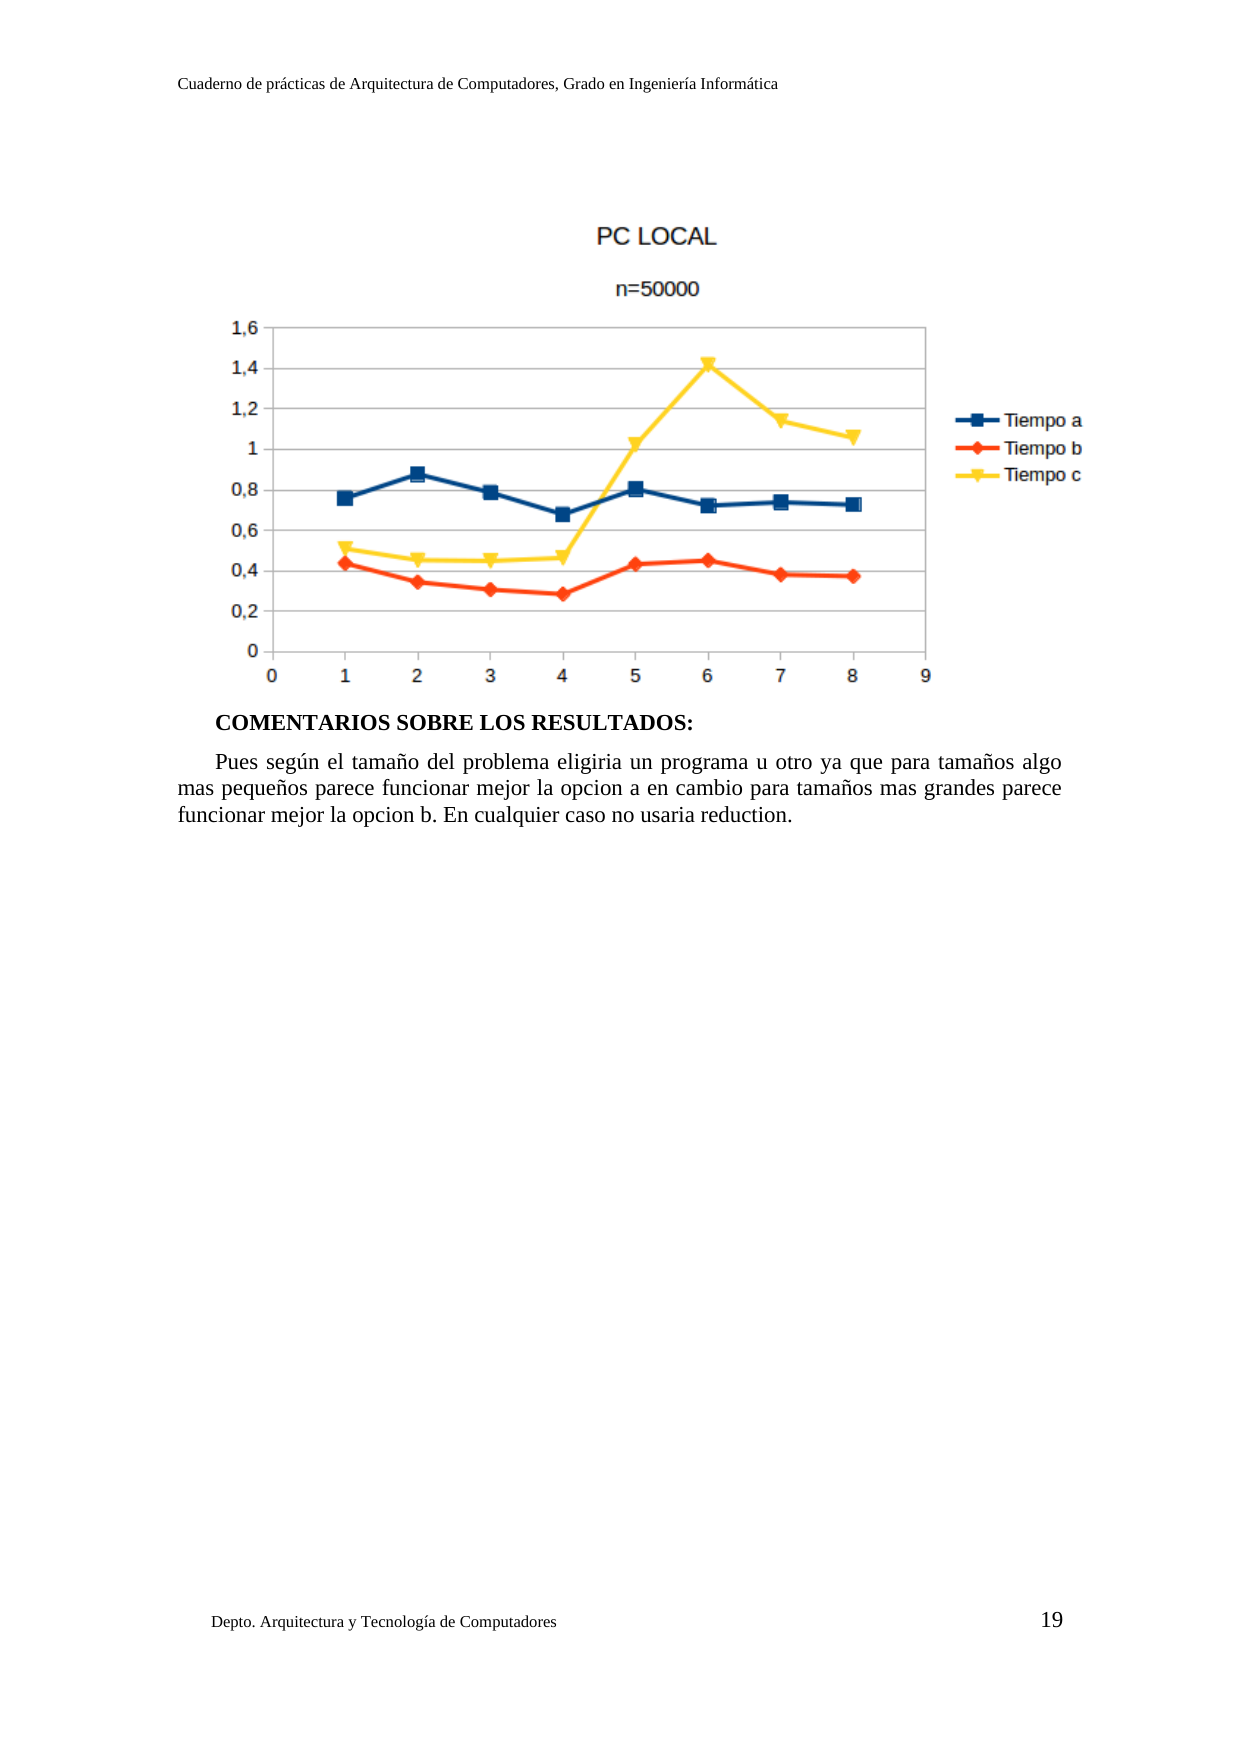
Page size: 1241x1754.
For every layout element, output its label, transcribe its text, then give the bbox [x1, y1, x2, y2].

picture [214, 198, 1101, 697]
text COMENTARIOS SOBRE LOS RESULTADOS: [177, 709, 1063, 736]
text Pues según el tamaño del problema eligiria un programa u otro ya que para tamaños algo mas pequeños parece funcionar mejor la opcion a en cambio para tamaños mas grandes parece funcionar mejor la opcion b. En cualquier caso no usaria reduction. [177, 748, 1063, 827]
